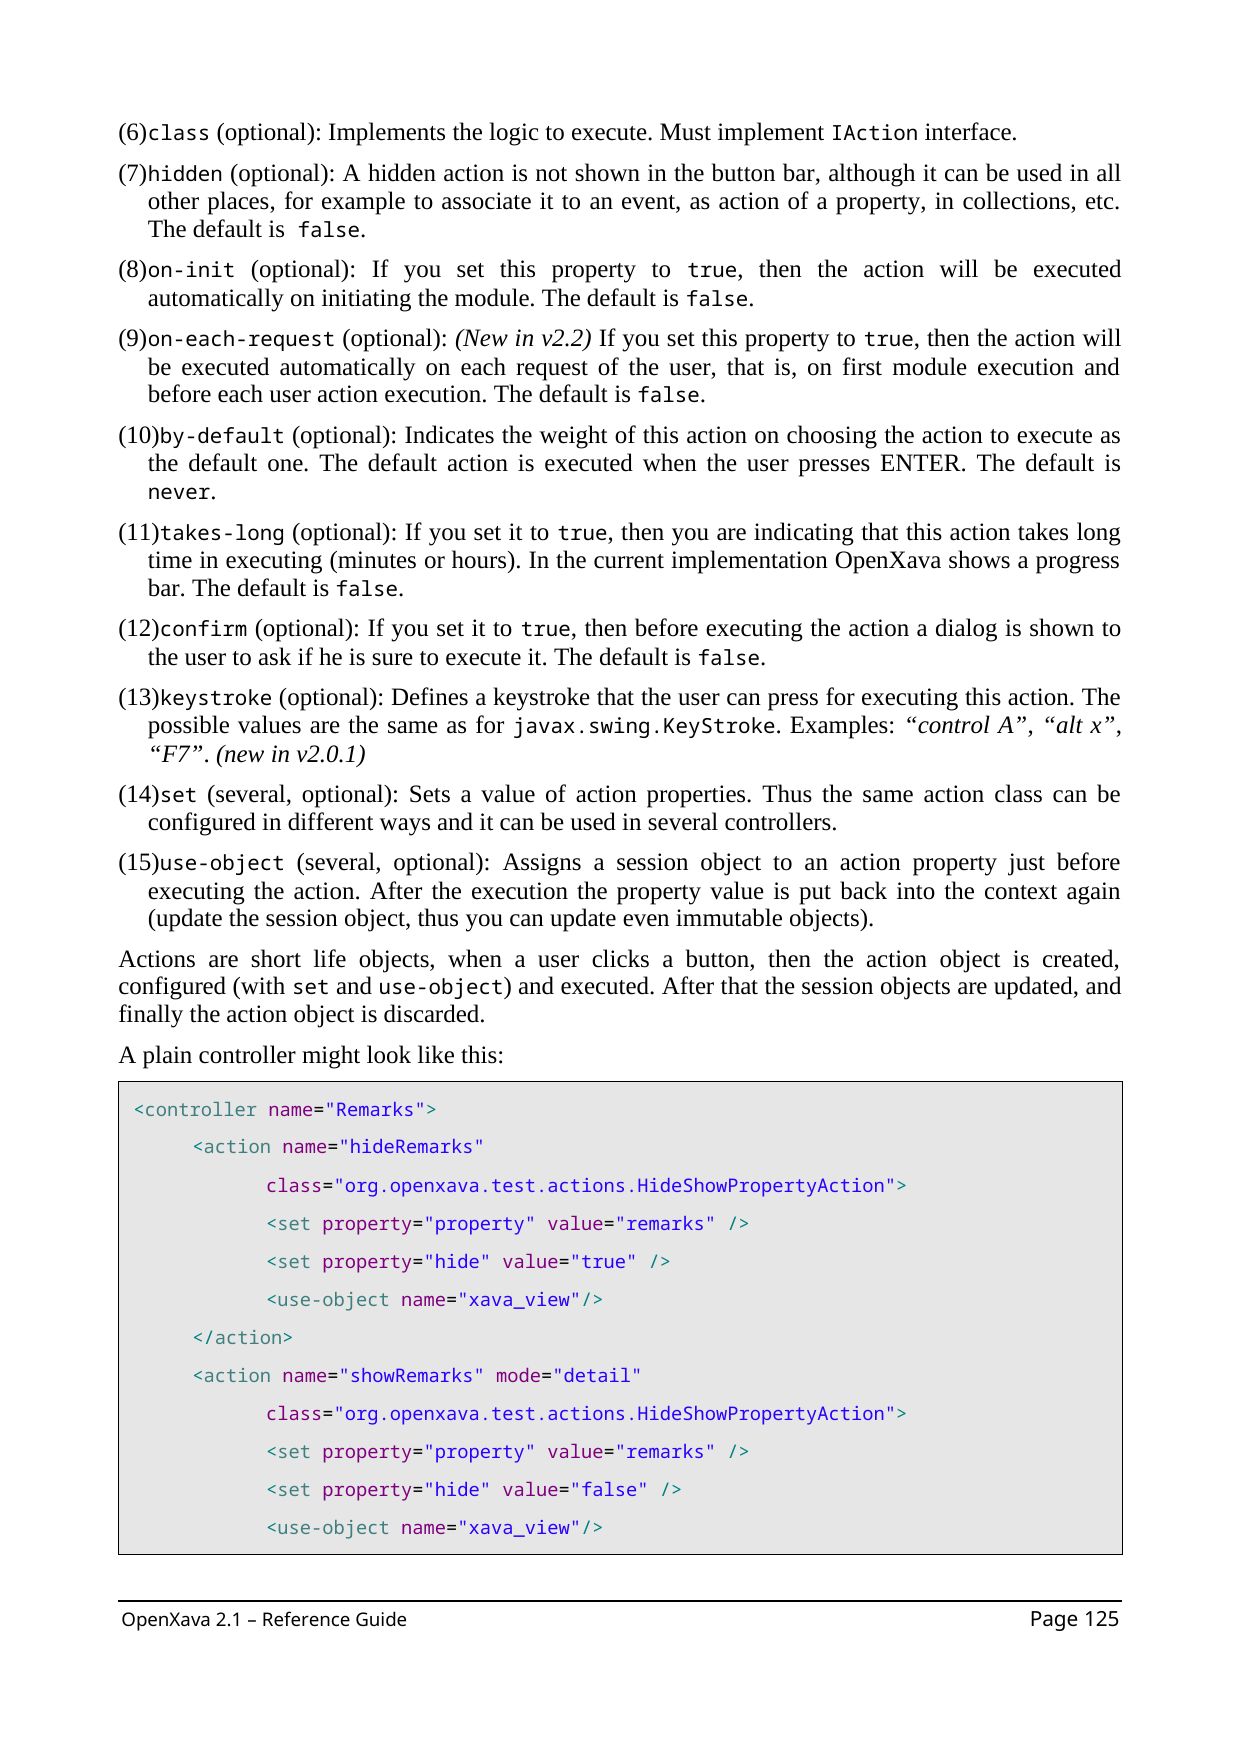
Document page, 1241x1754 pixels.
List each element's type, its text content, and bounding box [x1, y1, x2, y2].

text Actions are short life objects, when a user clicks a button, then the action object is created, configured (with set and use-object) and executed. After that the session objects are updated, and finally the action object is discarded. [118, 945, 1122, 1028]
list on-init (optional): If you set this property to true, then the action will be executed automatically on initiating the module. The default is false. [118, 256, 1122, 312]
text <use-object name="xava_view"/> [119, 1499, 1122, 1554]
text <controller name="Remarks"> [119, 1082, 1122, 1119]
text <set property="property" value="remarks" /> [119, 1423, 1122, 1461]
list takes-long (optional): If you set it to true, then you are indicating that this action takes long time in executing (minutes or hours). In the current implementation OpenXava shows a progress bar. The default is false. [118, 518, 1122, 602]
text <action name="showRemarks" mode="detail" [119, 1347, 1122, 1385]
list class (optional): Implements the logic to execute. Must implement IAction interface. [118, 118, 1122, 146]
text </action> [119, 1309, 1122, 1347]
text class="org.openxava.test.actions.HideShowPropertyAction"> [119, 1157, 1122, 1195]
text <set property="property" value="remarks" /> [119, 1195, 1122, 1233]
text <set property="hide" value="false" /> [119, 1461, 1122, 1499]
list confirm (optional): If you set it to true, then before executing the action a dialog is shown to the user to ask if he is sure to execute it. The default is false. [118, 614, 1122, 671]
text <action name="hideRemarks" [119, 1119, 1122, 1157]
list by-default (optional): Indicates the weight of this action on choosing the action to execute as the default one. The default action is executed when the user presses ENTER. The default is never. [118, 421, 1122, 505]
list keystroke (optional): Defines a keystroke that the user can press for executing this action. The possible values are the same as for javax.swing.KeyStroke. Examples: “control A”, “alt x”, “F7”. (new in v2.0.1) [118, 683, 1122, 768]
text A plain controller might look like this: [118, 1041, 1122, 1068]
text <use-object name="xava_view"/> [119, 1271, 1122, 1309]
list use-object (several, optional): Assigns a session object to an action property just before executing the action. After the execution the property value is put back into the context again (update the session object, thus you can update even immutable objects). [118, 848, 1122, 932]
text <set property="hide" value="true" /> [119, 1233, 1122, 1271]
text class="org.openxava.test.actions.HideShowPropertyAction"> [119, 1385, 1122, 1423]
list set (several, optional): Sets a value of action properties. Thus the same action class can be configured in different ways and it can be used in several controllers. [118, 780, 1122, 836]
list on-each-request (optional): (New in v2.2) If you set this property to true, then the action will be executed automatically on each request of the user, that is, on first module execution and before each user action execution. The default is false. [118, 324, 1122, 409]
list hidden (optional): A hidden action is not shown in the button bar, although it can be used in all other places, for example to associate it to an event, as action of a property, in collections, etc. The default is false. [118, 159, 1122, 243]
